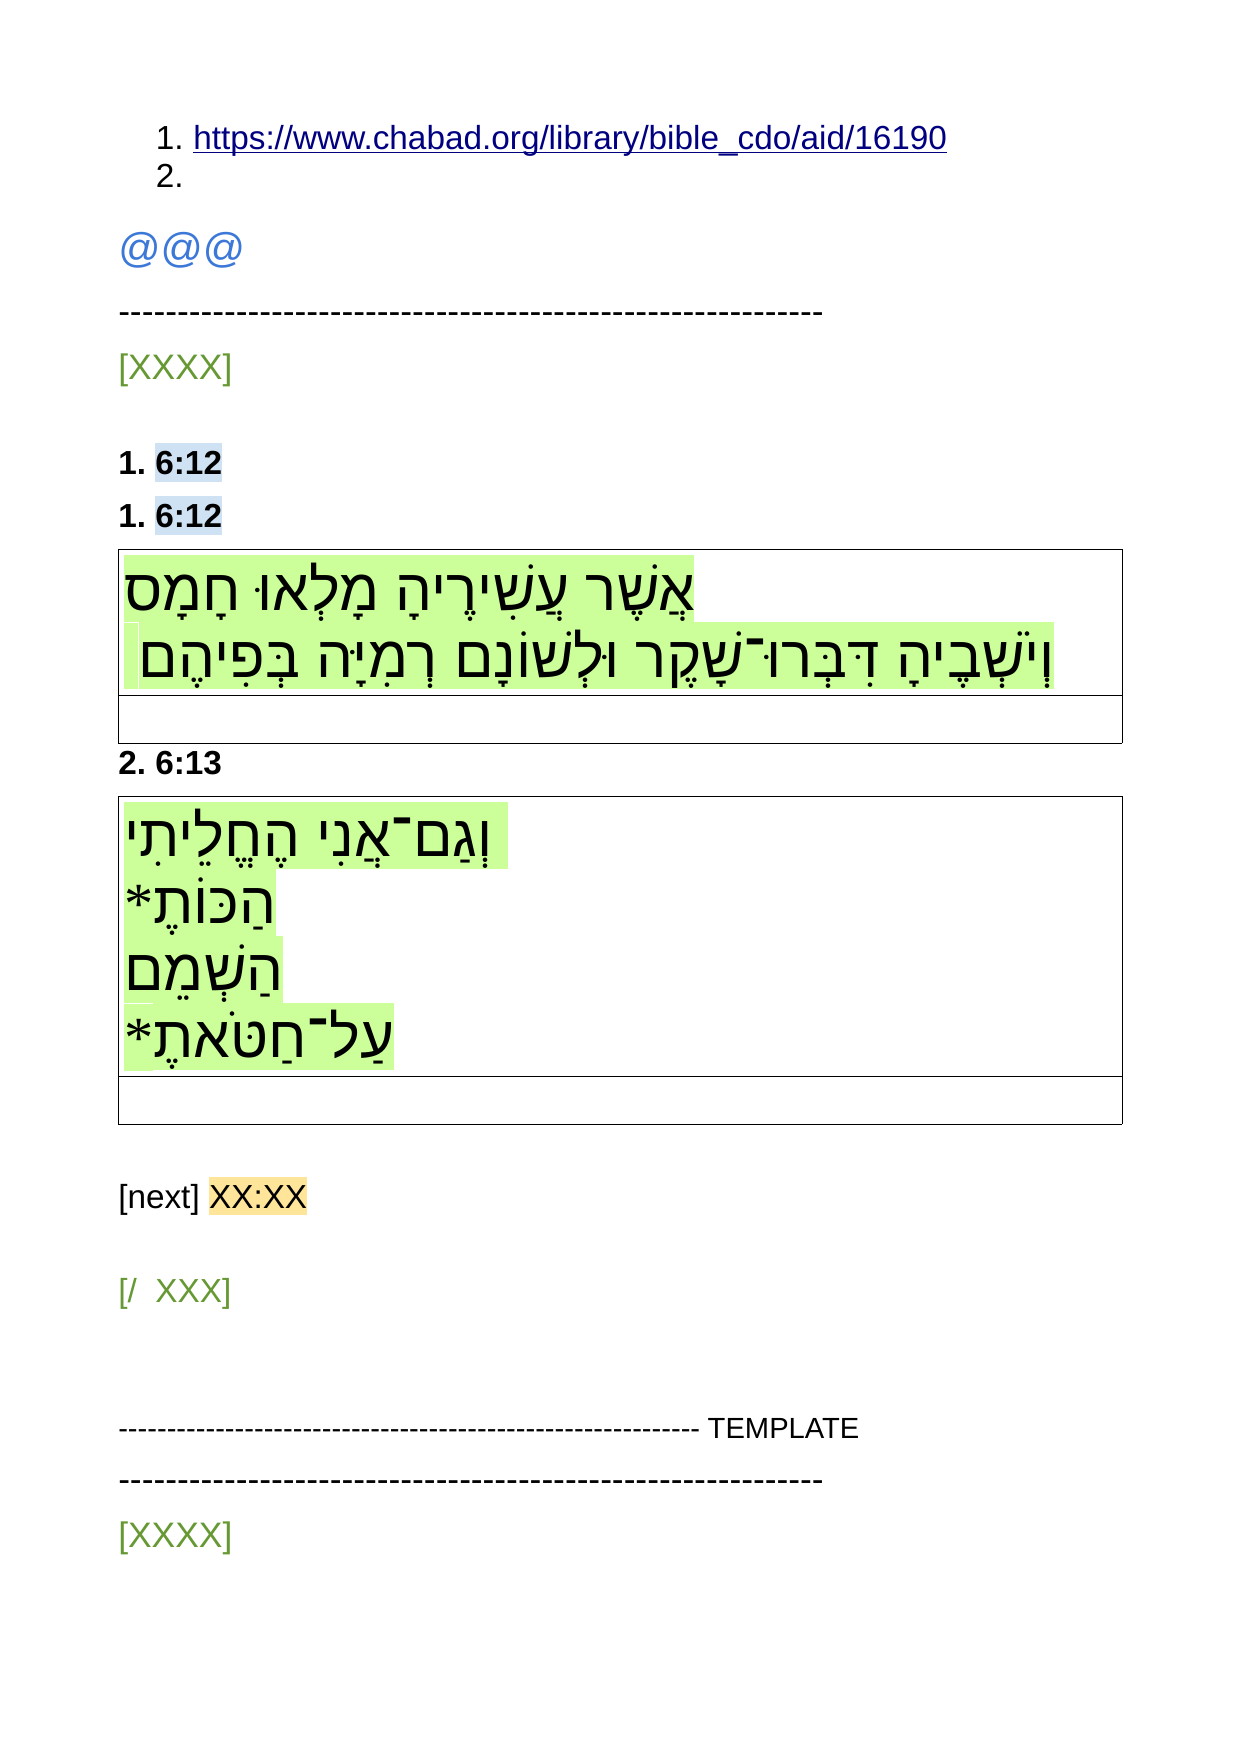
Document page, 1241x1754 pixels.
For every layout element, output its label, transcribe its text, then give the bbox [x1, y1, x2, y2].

text [XXXX] [118, 346, 1122, 387]
table_header וְגַם־אֲנִי הֶחֱלֵיתִי *הַכּוֹתֶ הַשְׁמֵם *עַל־חַטֹּאתֶ [119, 797, 1122, 1076]
text 2. 6:13 [118, 744, 1122, 781]
table_cell [119, 1077, 1122, 1124]
text ------------------------------------------------------------ [118, 1458, 1122, 1498]
table_cell [119, 696, 1122, 743]
text 1. 6:12 [118, 496, 1122, 535]
text [XXXX] [118, 1514, 1122, 1554]
table_header אֲשֶׁר עֲשִׁירֶיהָ מָלְאוּ חָמָס וְיֹשְׁבֶיהָ דִּבְּרוּ־שָׁקֶר וּלְשׁוֹנָם רְמִיָּה בְּפִיהֶם [119, 550, 1122, 695]
text [/ XXX] [118, 1271, 1122, 1309]
text [next] XX:XX [118, 1177, 1122, 1215]
list https://www.chabad.org/library/bible_cdo/aid/16190 [156, 118, 1122, 157]
text ------------------------------------------------------------ [118, 290, 1122, 331]
text @@@ [118, 224, 1122, 272]
text ------------------------------------------------------------ TEMPLATE [118, 1411, 1122, 1445]
text 1. 6:12 [118, 443, 1122, 482]
